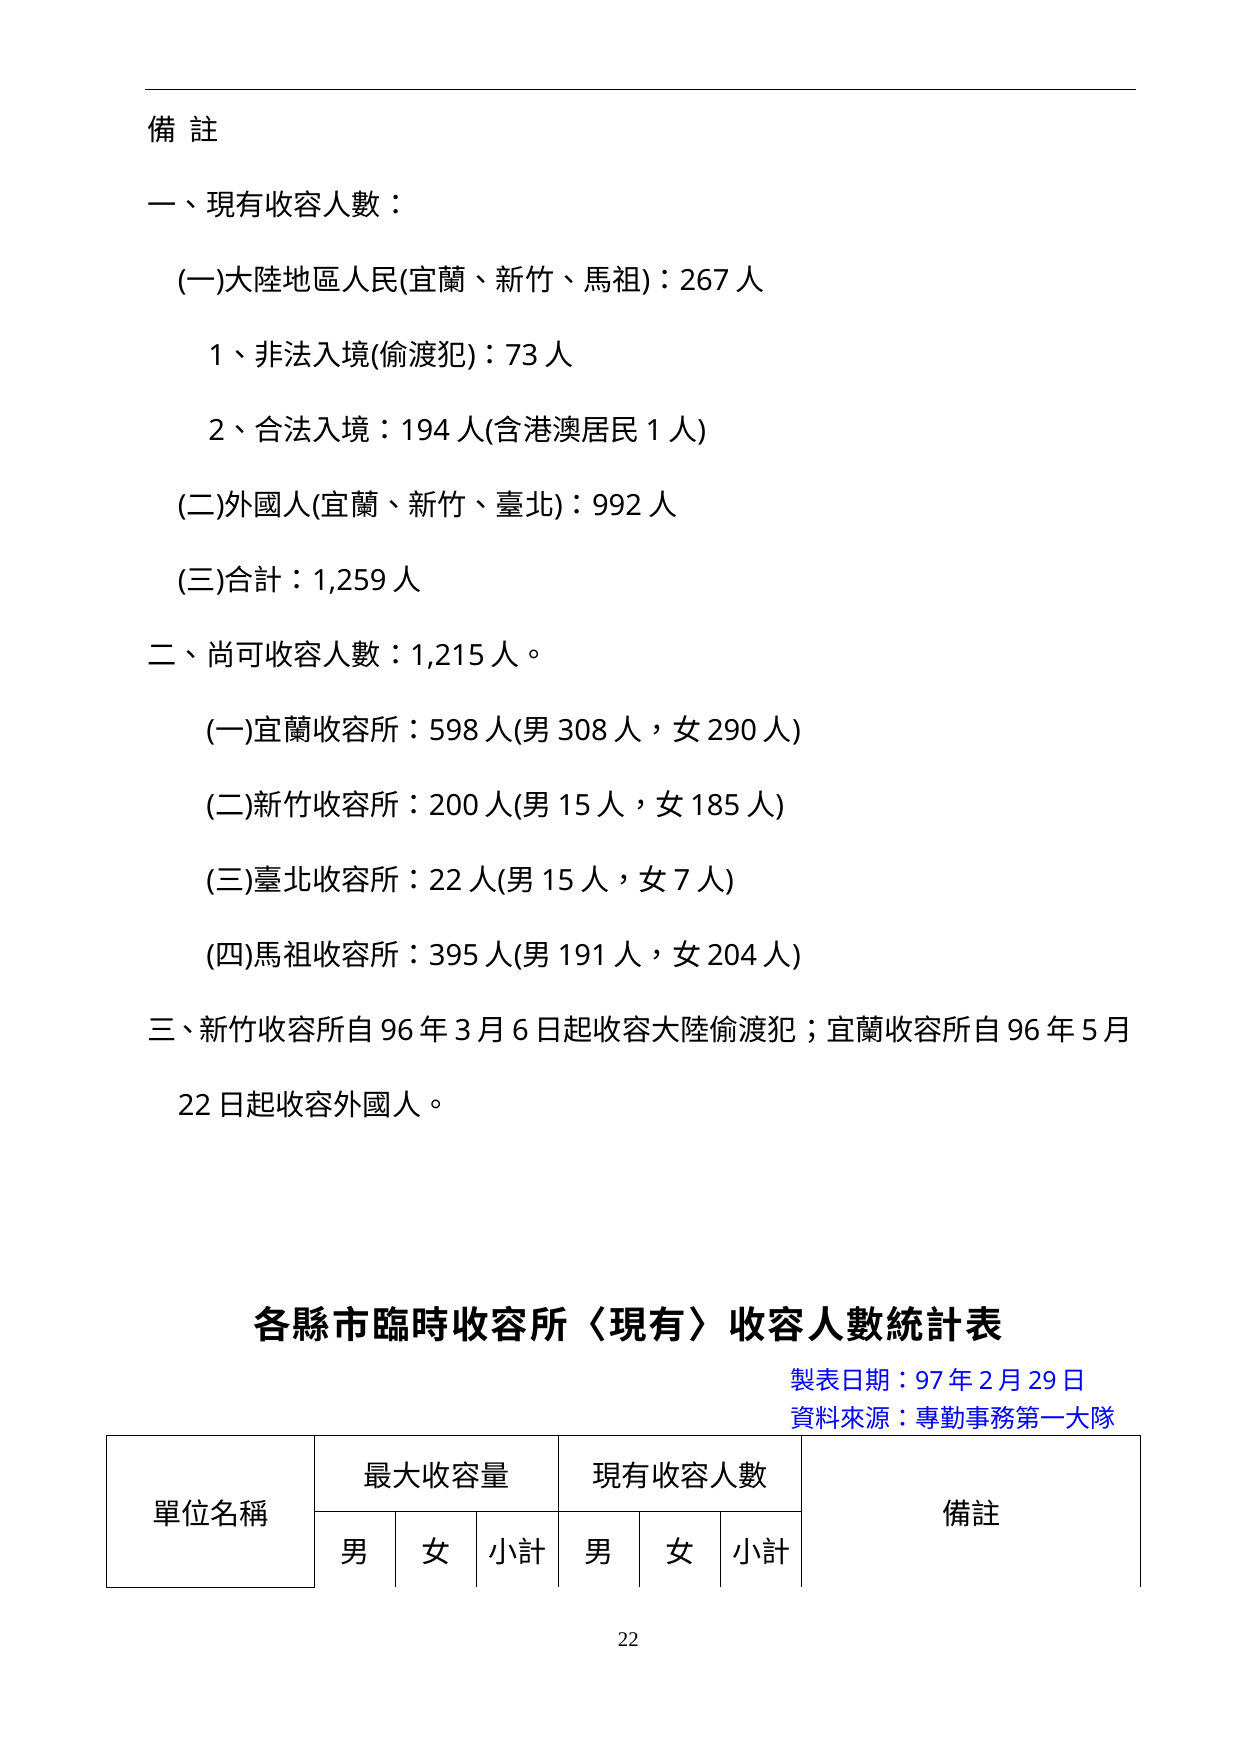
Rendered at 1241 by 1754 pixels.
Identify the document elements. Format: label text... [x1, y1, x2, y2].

table_cell 備註 [802, 1436, 1140, 1587]
table_cell 現有收容人數 [559, 1436, 801, 1511]
table_cell 小計 [721, 1512, 801, 1587]
table_header [511, 1360, 787, 1435]
table_cell 男 [559, 1512, 639, 1587]
table_cell 最大收容量 [315, 1436, 558, 1511]
table_cell 女 [396, 1512, 476, 1587]
table_cell 女 [640, 1512, 720, 1587]
table_cell 備 註 一、現有收容人數： (一)大陸地區人民(宜蘭、新竹、馬祖)：267人 1、非法入境(偷渡犯)：73人 2、合法入境：194人(含港澳居民1人) (二)外國人(宜蘭、新竹、臺北)：992人 (三)合計：1,259人 二、尚可收容人數：1,215人。 宜蘭收容所：598人(男308人，女290人) 新竹收容所：200人(男15人，女185人) 臺北收容所：22人(男15人，女7人) 馬祖收容所：395人(男191人，女204人) 三、新竹收容所自96年3月6日起收容大陸偷渡犯；宜蘭收容所自96年5月 22日起收容外國人。 [145, 90, 1136, 1215]
table_cell 單位名稱 [107, 1436, 314, 1587]
table_cell 小計 [477, 1512, 558, 1587]
table_header [106, 1360, 192, 1435]
table_header 製表日期：97年2月29日 資料來源：專勤事務第一大隊 [787, 1360, 1150, 1435]
table_header [193, 1360, 511, 1435]
table_cell [1141, 1435, 1150, 1511]
table_cell [1141, 1511, 1150, 1587]
text 各縣市臨時收容所〈現有〉收容人數統計表 [112, 1285, 1144, 1360]
table_cell 男 [315, 1512, 395, 1587]
